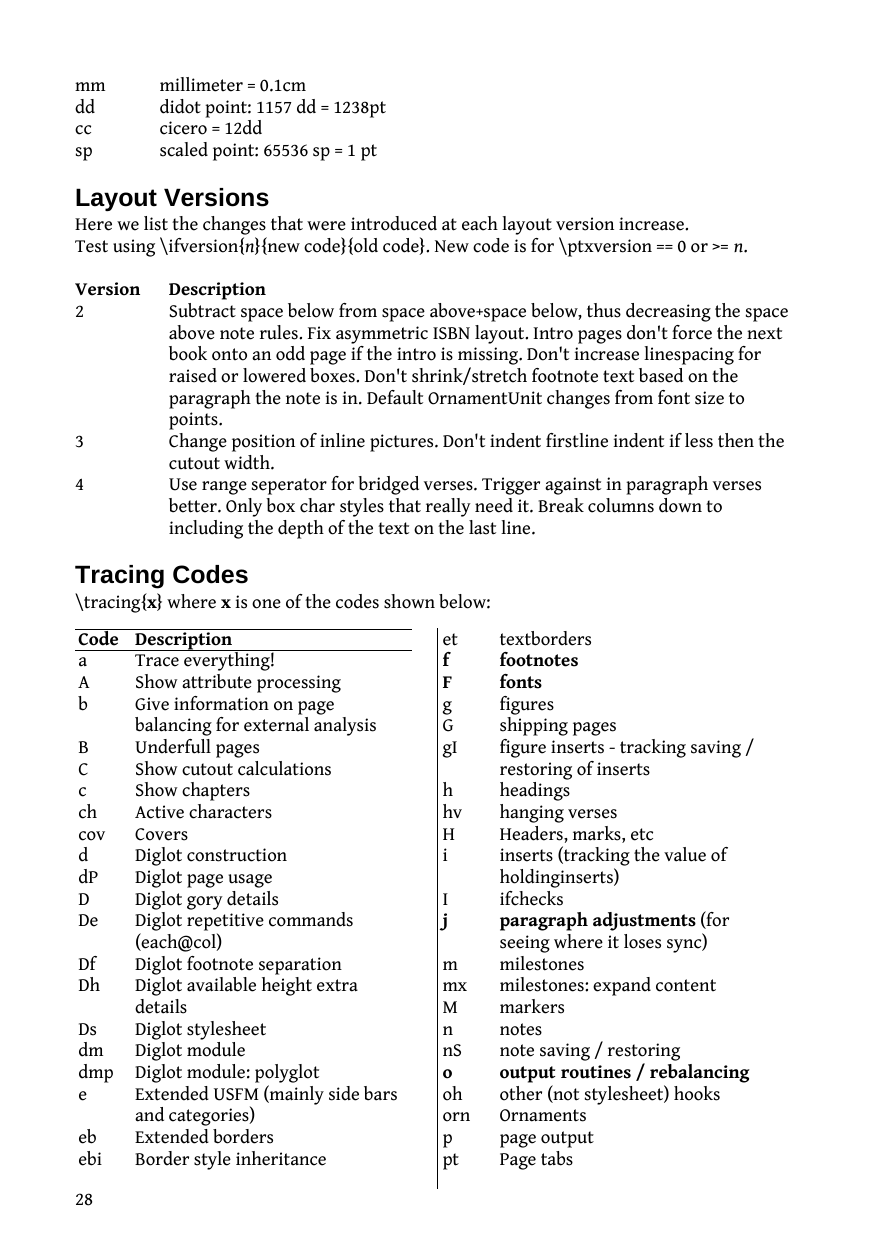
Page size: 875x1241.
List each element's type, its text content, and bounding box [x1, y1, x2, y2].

table_cell b [75, 694, 132, 737]
table_cell nS [439, 1040, 496, 1062]
table_cell Show attribute processing [132, 672, 412, 694]
table_cell e [75, 1084, 132, 1127]
table_cell Diglot stylesheet [132, 1019, 412, 1040]
table_cell pt [439, 1149, 496, 1170]
table_cell 4 [75, 475, 169, 539]
table_cell other (not stylesheet) hooks [496, 1084, 777, 1105]
table_cell Covers [132, 824, 412, 845]
table_cell ebi [75, 1149, 132, 1170]
table_cell Show cutout calculations [132, 759, 412, 780]
table_cell Active characters [132, 802, 412, 824]
table_cell textborders [496, 629, 777, 650]
table_header Description [169, 280, 799, 301]
table_cell 2 [75, 301, 169, 431]
table_cell Diglot page usage [132, 867, 412, 889]
table_cell footnotes [496, 650, 777, 672]
table_cell mm [75, 75, 159, 97]
table_cell milestones [496, 954, 777, 975]
table_cell notes [496, 1019, 777, 1040]
table_cell j [439, 910, 496, 953]
table_cell dm [75, 1040, 132, 1062]
table_cell Diglot footnote separation [132, 954, 412, 975]
table_cell Df [75, 954, 132, 975]
table_cell orn [439, 1105, 496, 1127]
table_cell m [439, 954, 496, 975]
table_cell gI [439, 737, 496, 780]
table_cell sp [75, 140, 159, 162]
table_cell dP [75, 867, 132, 889]
table_cell output routines / rebalancing [496, 1062, 777, 1083]
table_cell ifchecks [496, 889, 777, 910]
table_cell A [75, 672, 132, 694]
table_cell a [75, 651, 132, 672]
table_cell markers [496, 997, 777, 1018]
table_cell mx [439, 975, 496, 997]
table_cell Ornaments [496, 1105, 777, 1127]
table_cell f [439, 650, 496, 672]
table_cell page output [496, 1127, 777, 1148]
table_cell G [439, 715, 496, 737]
table_cell Headers, marks, etc [496, 824, 777, 845]
table_cell p [439, 1127, 496, 1148]
table_cell Show chapters [132, 780, 412, 802]
table_cell Page tabs [496, 1149, 777, 1170]
table_cell eb [75, 1127, 132, 1149]
table_cell shipping pages [496, 715, 777, 737]
table_cell inserts (tracking the value of holdinginserts) [496, 845, 777, 888]
table_cell h [439, 780, 496, 802]
table_cell Border style inheritance [132, 1149, 412, 1170]
table_cell paragraph adjustments (for seeing where it loses sync) [496, 910, 777, 953]
table_cell Underfull pages [132, 737, 412, 759]
table_cell milestones: expand content [496, 975, 777, 997]
table_cell D [75, 889, 132, 910]
table_cell oh [439, 1084, 496, 1105]
table_cell dmp [75, 1062, 132, 1084]
table_cell i [439, 845, 496, 888]
table_cell Diglot module [132, 1040, 412, 1062]
table_cell c [75, 780, 132, 802]
text Here we list the changes that were introduced at each layout version increase. [75, 214, 799, 236]
table_cell C [75, 759, 132, 780]
table_cell Change position of inline pictures. Don't indent firstline indent if less then the cutout width. [169, 431, 799, 474]
table_cell Extended USFM (mainly side bars and categories) [132, 1084, 412, 1127]
table_cell dd [75, 97, 159, 118]
table_cell Diglot construction [132, 845, 412, 867]
table_cell De [75, 910, 132, 954]
table_cell o [439, 1062, 496, 1083]
table_cell Use range seperator for bridged verses. Trigger against in paragraph verses better. Only box char styles that really need it. Break columns down to including the depth of the text on the last line. [169, 475, 799, 539]
table_cell cov [75, 824, 132, 845]
table_cell Subtract space below from space above+space below, thus decreasing the space above note rules. Fix asymmetric ISBN layout. Intro pages don't force the next book onto an odd page if the intro is missing. Don't increase linespacing for raised or lowered boxes. Don't shrink/stretch footnote text based on the paragraph the note is in. Default OrnamentUnit changes from font size to points. [169, 301, 799, 431]
table_cell H [439, 824, 496, 845]
table_cell n [439, 1019, 496, 1040]
table_cell M [439, 997, 496, 1018]
table_cell Give information on page balancing for external analysis [132, 694, 412, 737]
table_cell Dh [75, 975, 132, 1019]
table_cell d [75, 845, 132, 867]
table_cell headings [496, 780, 777, 802]
table_header Code [75, 630, 132, 650]
text Test using \ifversion{n}{new code}{old code}. New code is for \ptxversion == 0 or >= n. [75, 236, 799, 258]
table_cell Diglot module: polyglot [132, 1062, 412, 1084]
table_header Version [75, 280, 169, 301]
table_cell didot point: 1157 dd = 1238pt [159, 97, 797, 118]
table_cell scaled point: 65536 sp = 1 pt [159, 140, 797, 162]
table_cell et [439, 629, 496, 650]
table_cell Trace everything! [132, 651, 412, 672]
table_cell g [439, 694, 496, 715]
table_cell fonts [496, 672, 777, 693]
table_cell Diglot repetitive commands (each@col) [132, 910, 412, 954]
table_cell hanging verses [496, 802, 777, 823]
table_cell Ds [75, 1019, 132, 1040]
table_header Description [132, 630, 412, 650]
table_cell figure inserts - tracking saving / restoring of inserts [496, 737, 777, 780]
subtitle Tracing Codes [75, 560, 799, 589]
table_cell Extended borders [132, 1127, 412, 1149]
table_cell note saving / restoring [496, 1040, 777, 1062]
table_cell F [439, 672, 496, 693]
table_cell I [439, 889, 496, 910]
table_cell hv [439, 802, 496, 823]
table_cell figures [496, 694, 777, 715]
table_cell ch [75, 802, 132, 824]
table_cell cc [75, 118, 159, 140]
subtitle Layout Versions [75, 182, 799, 211]
table_cell millimeter = 0.1cm [159, 75, 797, 97]
text \tracing{x} where x is one of the codes shown below: [75, 592, 799, 614]
table_cell B [75, 737, 132, 759]
table_cell Diglot gory details [132, 889, 412, 910]
table_cell Diglot available height extra details [132, 975, 412, 1019]
table_cell cicero = 12dd [159, 118, 797, 140]
table_cell 3 [75, 431, 169, 474]
